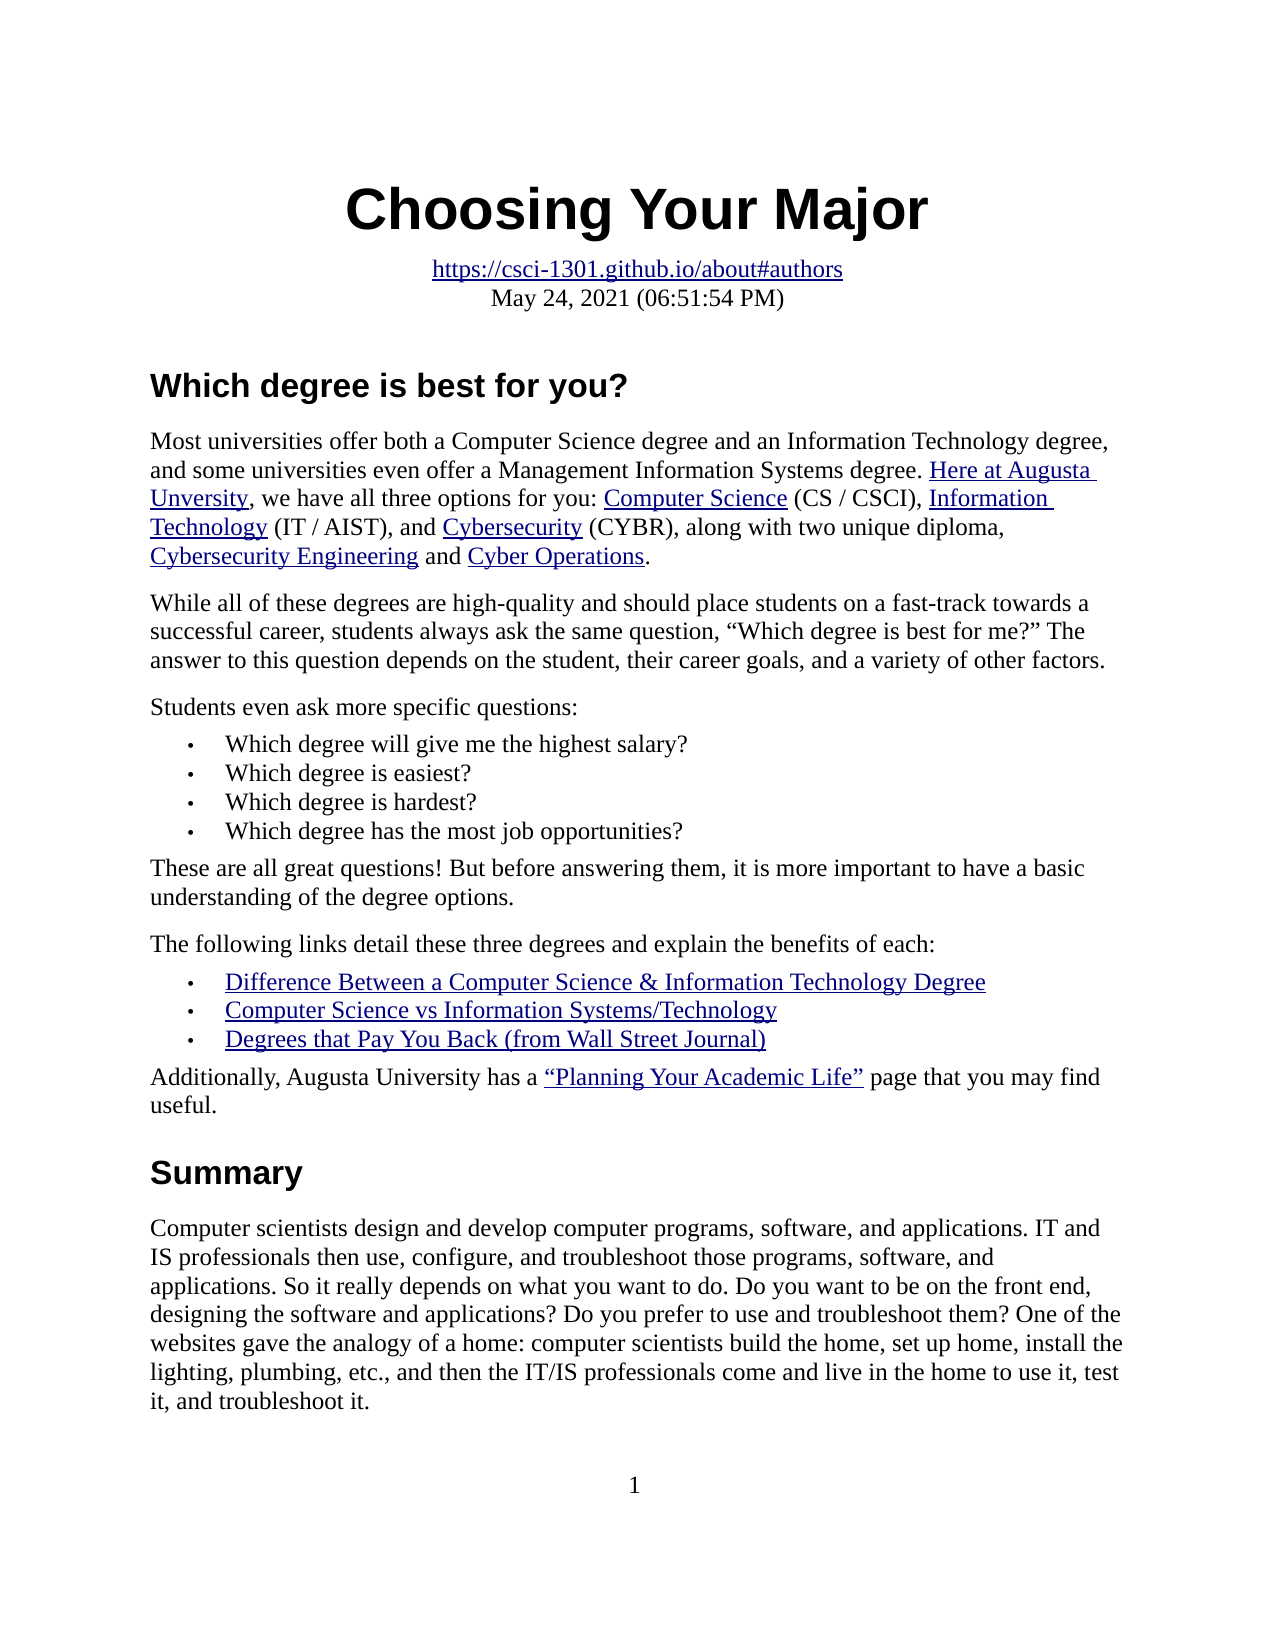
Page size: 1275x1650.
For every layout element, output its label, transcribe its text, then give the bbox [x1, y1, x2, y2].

list Which degree is easiest? [187, 758, 1125, 787]
list Computer Science vs Information Systems/Technology [187, 995, 1125, 1024]
list Which degree is hardest? [187, 787, 1125, 816]
text The following links detail these three degrees and explain the benefits of each: [150, 929, 1125, 958]
list Degrees that Pay You Back (from Wall Street Journal) [187, 1024, 1125, 1053]
text Most universities offer both a Computer Science degree and an Information Technology degree, and some universities even offer a Management Information Systems degree. Here at Augusta Unversity, we have all three options for you: Computer Science (CS / CSCI), Information Technology (IT / AIST), and Cybersecurity (CYBR), along with two unique diploma, Cybersecurity Engineering and Cyber Operations. [150, 426, 1125, 570]
text Computer scientists design and develop computer programs, software, and applications. IT and IS professionals then use, configure, and troubleshoot those programs, software, and applications. So it really depends on what you want to do. Do you want to be on the front end, designing the software and applications? Do you prefer to use and troubleshoot them? One of the websites gave the analogy of a home: computer scientists build the home, set up home, install the lighting, plumbing, etc., and then the IT/IS professionals come and live in the home to use it, test it, and troubleshoot it. [150, 1213, 1125, 1414]
text These are all great questions! But before answering them, it is more important to have a basic understanding of the degree options. [150, 853, 1125, 911]
text May 24, 2021 (06:51:54 PM) [150, 283, 1125, 312]
subtitle Summary [150, 1153, 1125, 1192]
list Which degree will give me the highest salary? [187, 729, 1125, 758]
list Difference Between a Computer Science & Information Technology Degree [187, 967, 1125, 995]
text Students even ask more specific questions: [150, 692, 1125, 721]
list Which degree has the most job opportunities? [187, 816, 1125, 844]
subtitle Which degree is best for you? [150, 366, 1125, 404]
text While all of these degrees are high-quality and should place students on a fast-track towards a successful career, students always ask the same question, “Which degree is best for me?” The answer to this question depends on the student, their career goals, and a variety of other factors. [150, 588, 1125, 674]
title Choosing Your Major [150, 175, 1125, 242]
text Additionally, Augusta University has a “Planning Your Academic Life” page that you may find useful. [150, 1062, 1125, 1119]
text https://csci-1301.github.io/about#authors [150, 254, 1125, 283]
